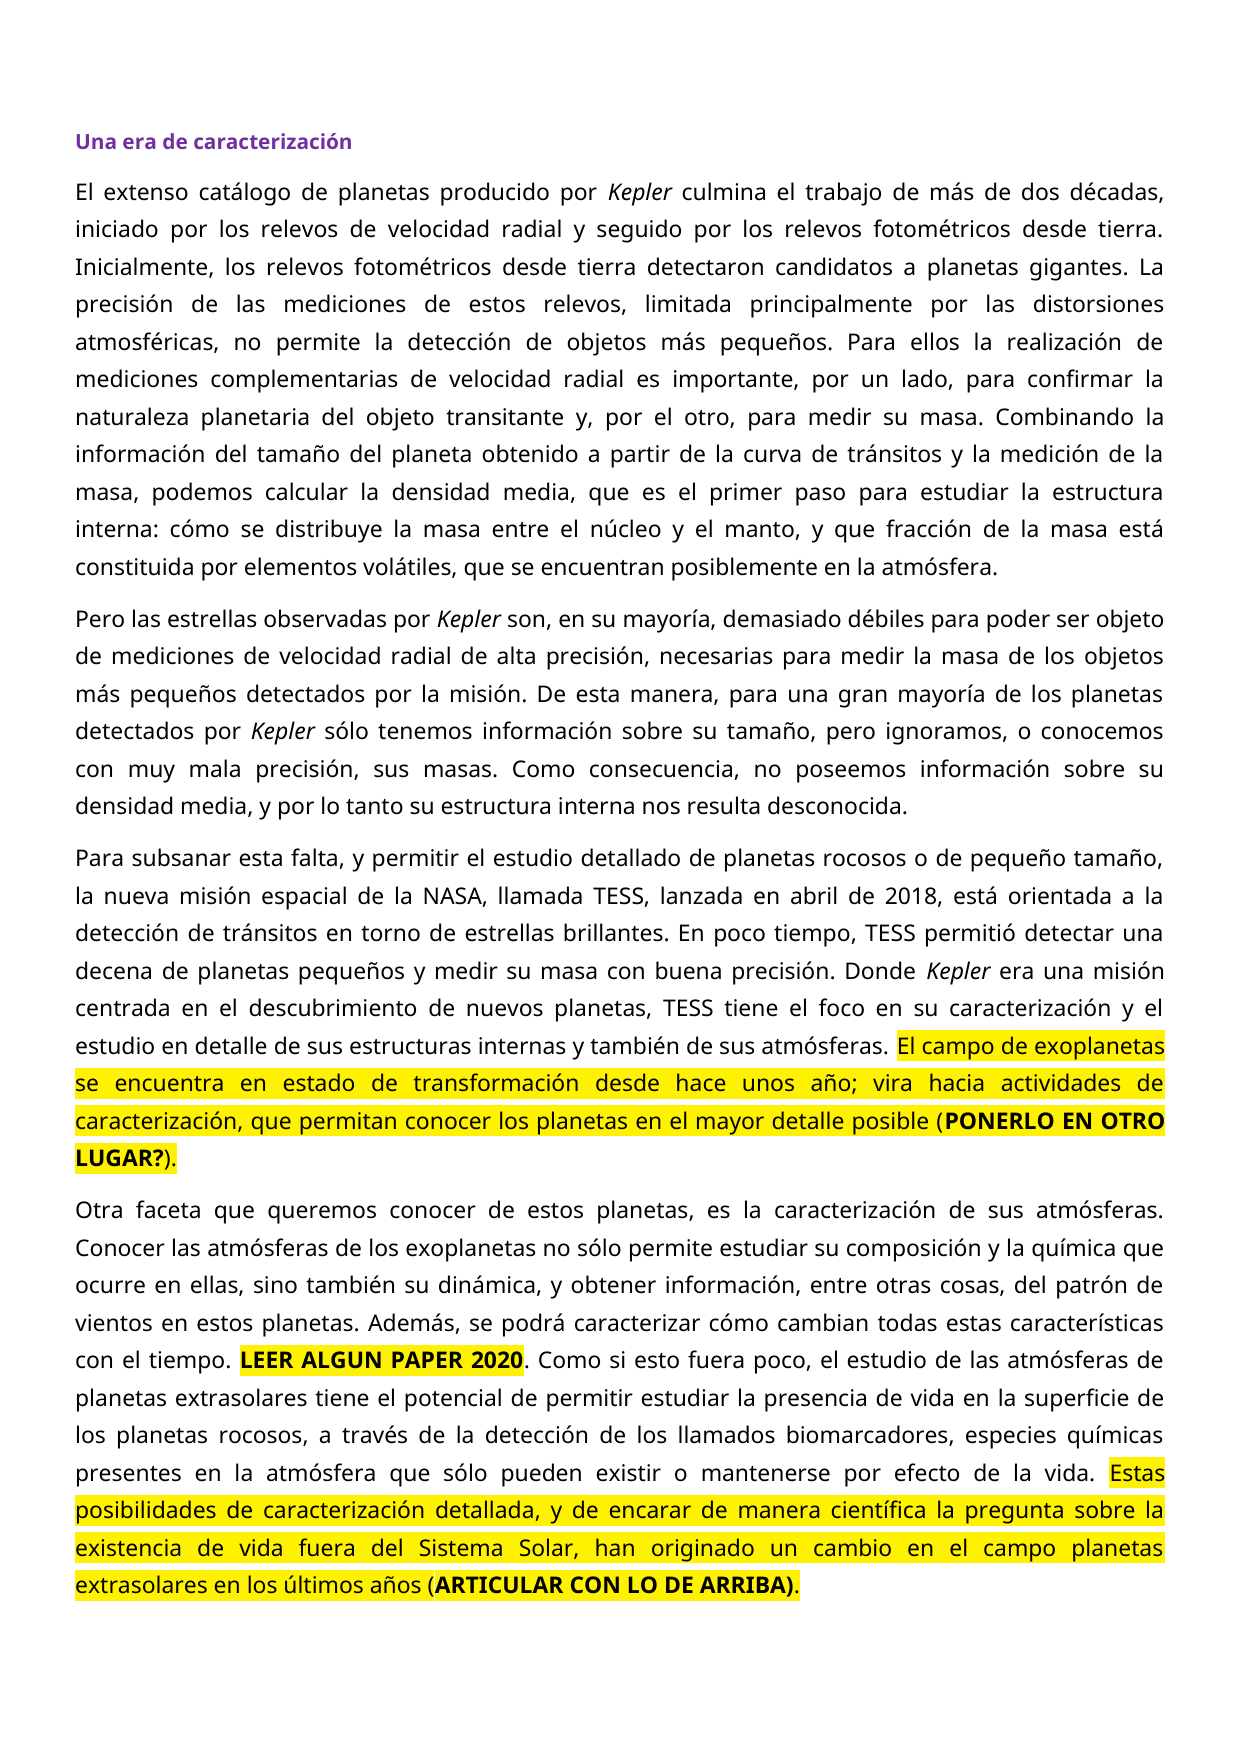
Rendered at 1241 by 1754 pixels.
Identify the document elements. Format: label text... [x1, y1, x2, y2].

text Una era de caracterización [75, 127, 1165, 156]
text Para subsanar esta falta, y permitir el estudio detallado de planetas rocosos o de pequeño tamaño, la nueva misión espacial de la NASA, llamada TESS, lanzada en abril de 2018, está orientada a la detección de tránsitos en torno de estrellas brillantes. En poco tiempo, TESS permitió detectar una decena de planetas pequeños y medir su masa con buena precisión. Donde Kepler era una misión centrada en el descubrimiento de nuevos planetas, TESS tiene el foco en su caracterización y el estudio en detalle de sus estructuras internas y también de sus atmósferas. El campo de exoplanetas se encuentra en estado de transformación desde hace unos año; vira hacia actividades de caracterización, que permitan conocer los planetas en el mayor detalle posible (PONERLO EN OTRO LUGAR?). [75, 842, 1165, 1174]
text Pero las estrellas observadas por Kepler son, en su mayoría, demasiado débiles para poder ser objeto de mediciones de velocidad radial de alta precisión, necesarias para medir la masa de los objetos más pequeños detectados por la misión. De esta manera, para una gran mayoría de los planetas detectados por Kepler sólo tenemos información sobre su tamaño, pero ignoramos, o conocemos con muy mala precisión, sus masas. Como consecuencia, no poseemos información sobre su densidad media, y por lo tanto su estructura interna nos resulta desconocida. [75, 603, 1165, 822]
text Otra faceta que queremos conocer de estos planetas, es la caracterización de sus atmósferas. Conocer las atmósferas de los exoplanetas no sólo permite estudiar su composición y la química que ocurre en ellas, sino también su dinámica, y obtener información, entre otras cosas, del patrón de vientos en estos planetas. Además, se podrá caracterizar cómo cambian todas estas características con el tiempo. LEER ALGUN PAPER 2020. Como si esto fuera poco, el estudio de las atmósferas de planetas extrasolares tiene el potencial de permitir estudiar la presencia de vida en la superficie de los planetas rocosos, a través de la detección de los llamados biomarcadores, especies químicas presentes en la atmósfera que sólo pueden existir o mantenerse por efecto de la vida. Estas posibilidades de caracterización detallada, y de encarar de manera científica la pregunta sobre la existencia de vida fuera del Sistema Solar, han originado un cambio en el campo planetas extrasolares en los últimos años (ARTICULAR CON LO DE ARRIBA). [75, 1194, 1165, 1601]
text El extenso catálogo de planetas producido por Kepler culmina el trabajo de más de dos décadas, iniciado por los relevos de velocidad radial y seguido por los relevos fotométricos desde tierra. Inicialmente, los relevos fotométricos desde tierra detectaron candidatos a planetas gigantes. La precisión de las mediciones de estos relevos, limitada principalmente por las distorsiones atmosféricas, no permite la detección de objetos más pequeños. Para ellos la realización de mediciones complementarias de velocidad radial es importante, por un lado, para confirmar la naturaleza planetaria del objeto transitante y, por el otro, para medir su masa. Combinando la información del tamaño del planeta obtenido a partir de la curva de tránsitos y la medición de la masa, podemos calcular la densidad media, que es el primer paso para estudiar la estructura interna: cómo se distribuye la masa entre el núcleo y el manto, y que fracción de la masa está constituida por elementos volátiles, que se encuentran posiblemente en la atmósfera. [75, 176, 1165, 582]
